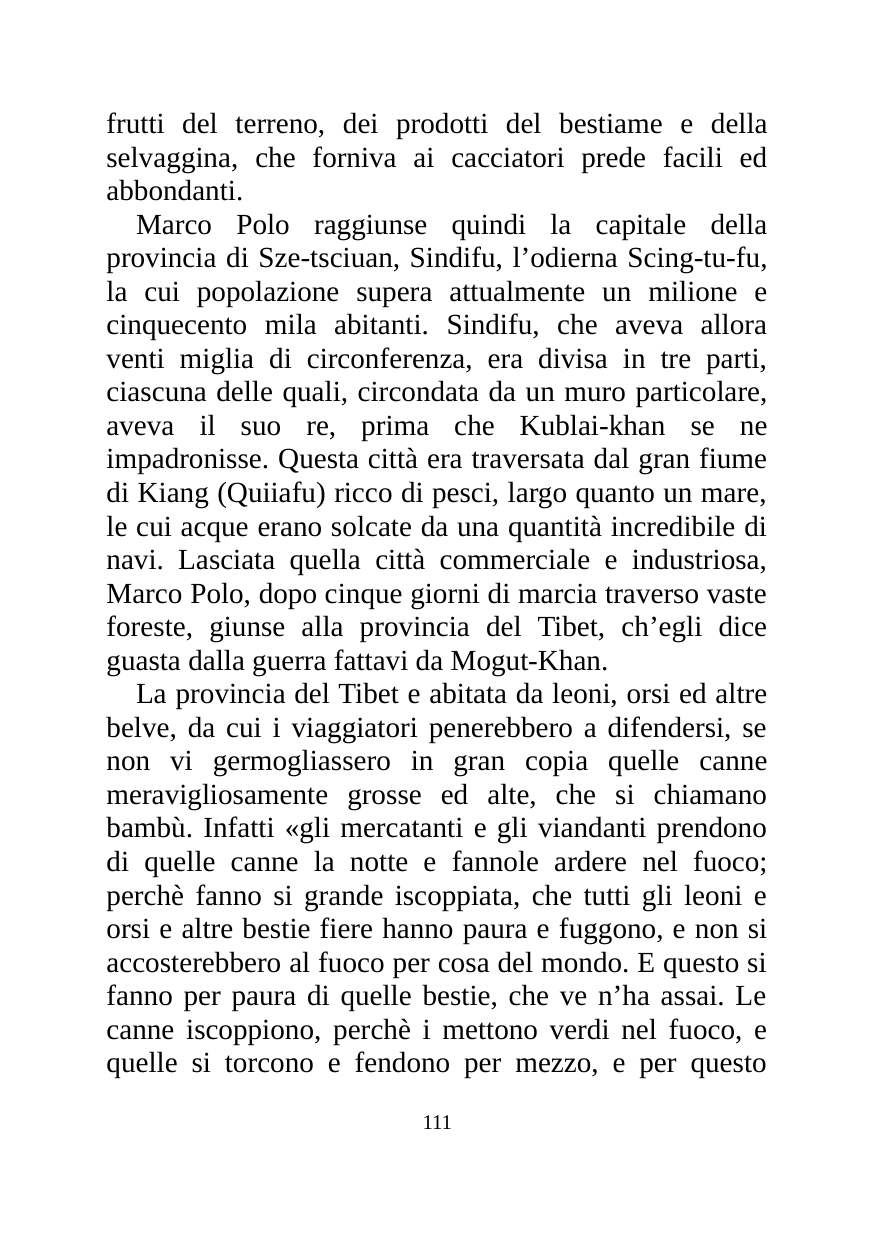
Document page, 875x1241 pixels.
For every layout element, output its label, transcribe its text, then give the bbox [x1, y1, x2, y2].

text La provincia del Tibet e abitata da leoni, orsi ed altre belve, da cui i viaggiatori penerebbero a difendersi, se non vi germogliassero in gran copia quelle canne meravigliosamente grosse ed alte, che si chiamano bambù. Infatti «gli mercatanti e gli viandanti prendono di quelle canne la notte e fannole ardere nel fuoco; perchè fanno si grande iscoppiata, che tutti gli leoni e orsi e altre bestie fiere hanno paura e fuggono, e non si accosterebbero al fuoco per cosa del mondo. E questo si fanno per paura di quelle bestie, che ve n’ha assai. Le canne iscoppiono, perchè i mettono verdi nel fuoco, e quelle si torcono e fendono per mezzo, e per questo [106, 676, 768, 1079]
text Marco Polo raggiunse quindi la capitale della provincia di Sze-tsciuan, Sindifu, l’odierna Scing-tu-fu, la cui popolazione supera attualmente un milione e cinquecento mila abitanti. Sindifu, che aveva allora venti miglia di circonferenza, era divisa in tre parti, ciascuna delle quali, circondata da un muro particolare, aveva il suo re, prima che Kublai-khan se ne impadronisse. Questa città era traversata dal gran fiume di Kiang (Quiiafu) ricco di pesci, largo quanto un mare, le cui acque erano solcate da una quantità incredibile di navi. Lasciata quella città commerciale e industriosa, Marco Polo, dopo cinque giorni di marcia traverso vaste foreste, giunse alla provincia del Tibet, ch’egli dice guasta dalla guerra fattavi da Mogut-Khan. [106, 207, 768, 676]
text frutti del terreno, dei prodotti del bestiame e della selvaggina, che forniva ai cacciatori prede facili ed abbondanti. [106, 106, 768, 207]
